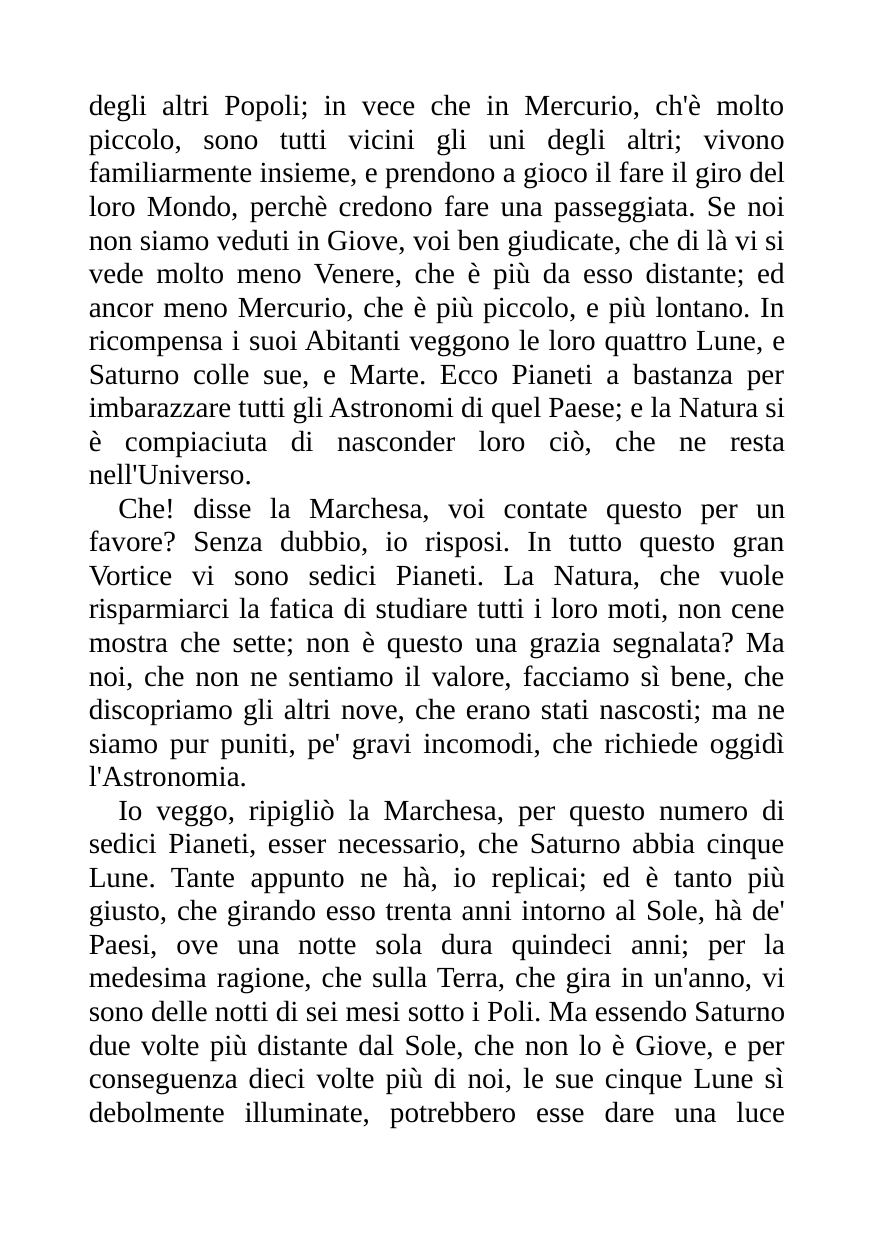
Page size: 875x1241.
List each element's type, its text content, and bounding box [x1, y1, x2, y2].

text Che! disse la Marchesa, voi contate questo per un favore? Senza dubbio, io risposi. In tutto questo gran Vortice vi sono sedici Pianeti. La Natura, che vuole risparmiarci la fatica di studiare tutti i loro moti, non cene mostra che sette; non è questo una grazia segnalata? Ma noi, che non ne sentiamo il valore, facciamo sì bene, che discopriamo gli altri nove, che erano stati nascosti; ma ne siamo pur puniti, pe' gravi incomodi, che richiede oggidì l'Astronomia. [88, 491, 786, 793]
text degli altri Popoli; in vece che in Mercurio, ch'è molto piccolo, sono tutti vicini gli uni degli altri; vivono familiarmente insieme, e prendono a gioco il fare il giro del loro Mondo, perchè credono fare una passeggiata. Se noi non siamo veduti in Giove, voi ben giudicate, che di là vi si vede molto meno Venere, che è più da esso distante; ed ancor meno Mercurio, che è più piccolo, e più lontano. In ricompensa i suoi Abitanti veggono le loro quattro Lune, e Saturno colle sue, e Marte. Ecco Pianeti a bastanza per imbarazzare tutti gli Astronomi di quel Paese; e la Natura si è compiaciuta di nasconder loro ciò, che ne resta nell'Universo. [88, 88, 786, 491]
text Io veggo, ripigliò la Marchesa, per questo numero di sedici Pianeti, esser necessario, che Saturno abbia cinque Lune. Tante appunto ne hà, io replicai; ed è tanto più giusto, che girando esso trenta anni intorno al Sole, hà de' Paesi, ove una notte sola dura quindeci anni; per la medesima ragione, che sulla Terra, che gira in un'anno, vi sono delle notti di sei mesi sotto i Poli. Ma essendo Saturno due volte più distante dal Sole, che non lo è Giove, e per conseguenza dieci volte più di noi, le sue cinque Lune sì debolmente illuminate, potrebbero esse dare una luce [88, 793, 786, 1128]
